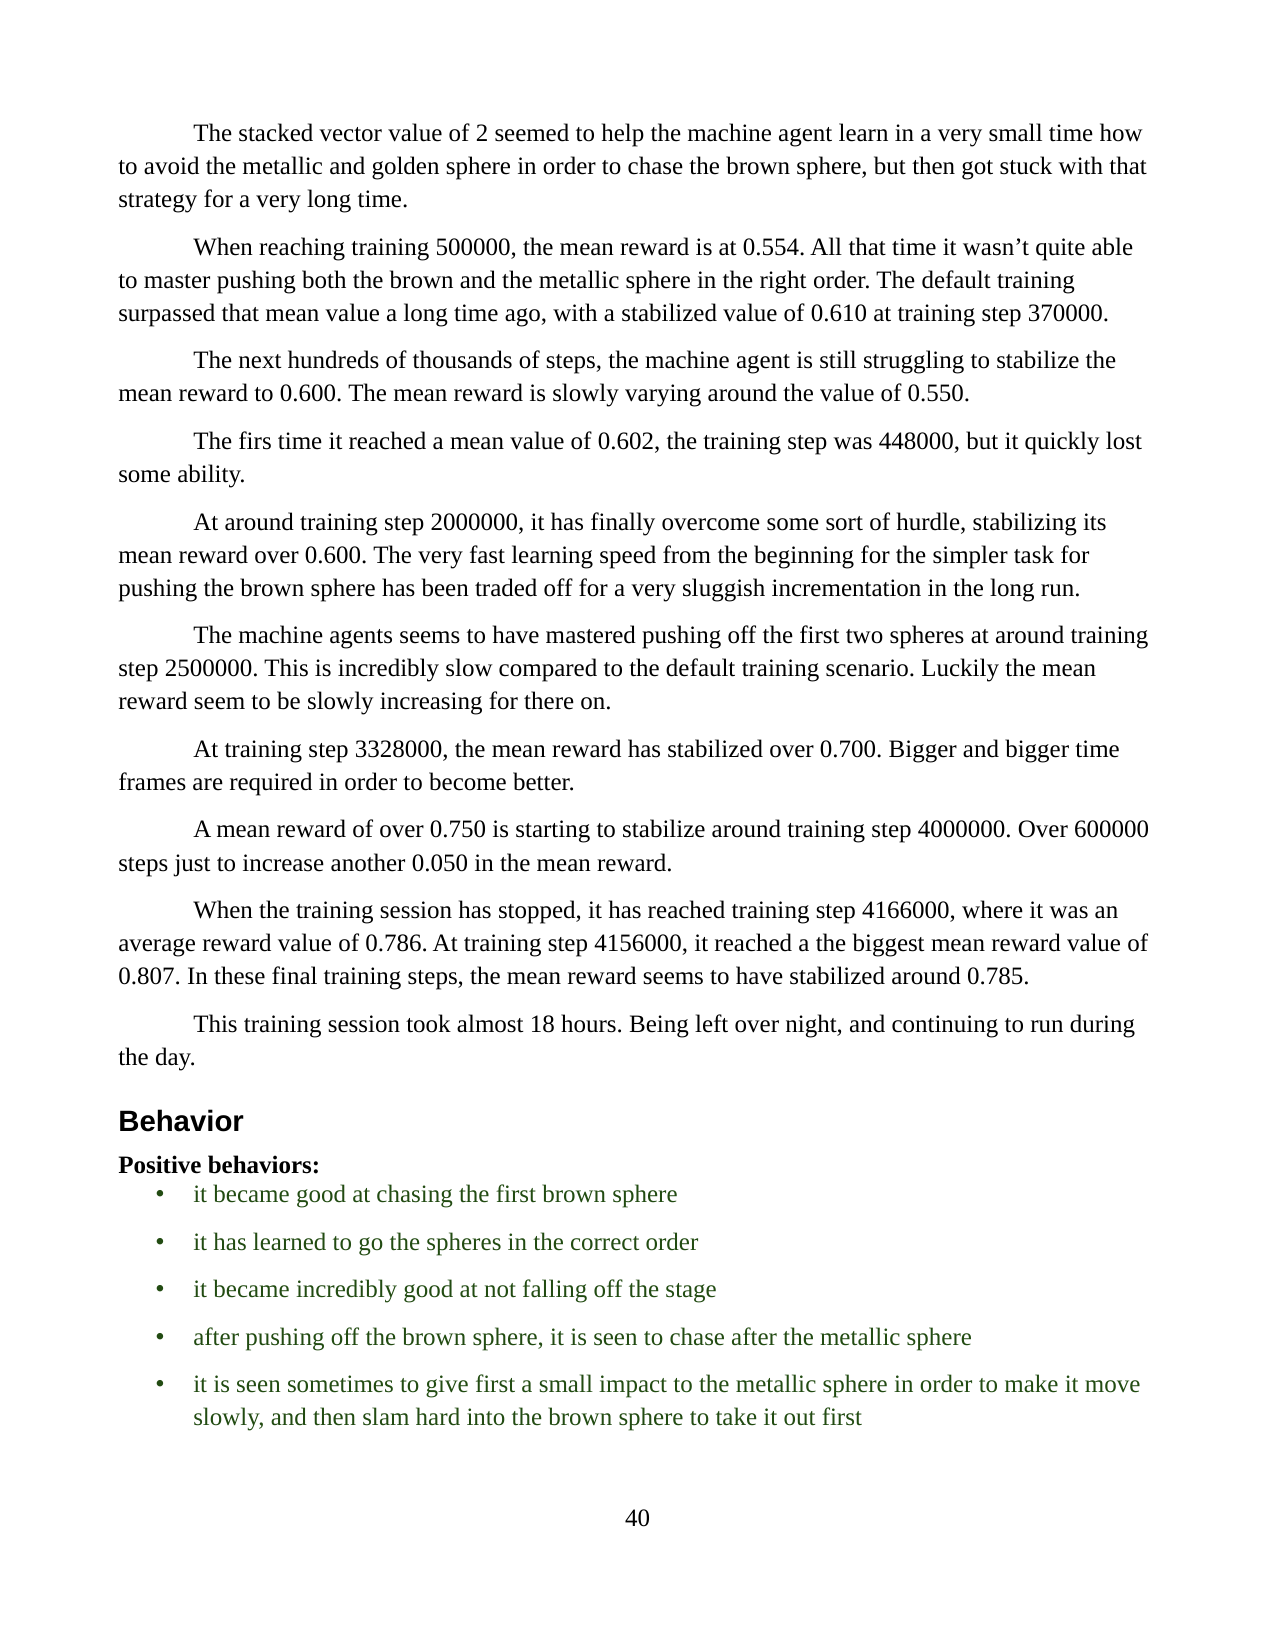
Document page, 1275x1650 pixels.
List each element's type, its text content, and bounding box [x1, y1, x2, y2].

text The next hundreds of thousands of steps, the machine agent is still struggling to stabilize the mean reward to 0.600. The mean reward is slowly varying around the value of 0.550. [118, 345, 1157, 407]
text At around training step 2000000, it has finally overcome some sort of hurdle, stabilizing its mean reward over 0.600. The very fast learning speed from the beginning for the simpler task for pushing the brown sphere has been traded off for a very sluggish incrementation in the long run. [118, 507, 1157, 601]
text A mean reward of over 0.750 is starting to stabilize around training step 4000000. Over 600000 steps just to increase another 0.050 in the mean reward. [118, 814, 1157, 876]
list it became incredibly good at not falling off the stage [156, 1274, 1157, 1303]
list after pushing off the brown sphere, it is seen to chase after the metallic sphere [156, 1322, 1157, 1351]
text The firs time it reached a mean value of 0.602, the training step was 448000, but it quickly lost some ability. [118, 426, 1157, 488]
text The stacked vector value of 2 seemed to help the machine agent learn in a very small time how to avoid the metallic and golden sphere in order to chase the brown sphere, but then got stuck with that strategy for a very long time. [118, 118, 1157, 213]
list it has learned to go the spheres in the correct order [156, 1227, 1157, 1255]
text This training session took almost 18 hours. Being left over night, and continuing to run during the day. [118, 1009, 1157, 1071]
text When reaching training 500000, the mean reward is at 0.554. All that time it wasn’t quite able to master pushing both the brown and the metallic sphere in the right order. The default training surpassed that mean value a long time ago, with a stabilized value of 0.610 at training step 370000. [118, 232, 1157, 327]
text The machine agents seems to have mastered pushing off the first two spheres at around training step 2500000. This is incredibly slow compared to the default training scenario. Luckily the mean reward seem to be slowly increasing for there on. [118, 620, 1157, 715]
text Positive behaviors: [118, 1150, 1157, 1179]
text At training step 3328000, the mean reward has stabilized over 0.700. Bigger and bigger time frames are required in order to become better. [118, 734, 1157, 796]
subtitle Behavior [118, 1104, 1157, 1138]
list it became good at chasing the first brown sphere [156, 1179, 1157, 1208]
list it is seen sometimes to give first a small impact to the metallic sphere in order to make it move slowly, and then slam hard into the brown sphere to take it out first [156, 1369, 1157, 1431]
text When the training session has stopped, it has reached training step 4166000, where it was an average reward value of 0.786. At training step 4156000, it reached a the biggest mean reward value of 0.807. In these final training steps, the mean reward seems to have stabilized around 0.785. [118, 895, 1157, 990]
